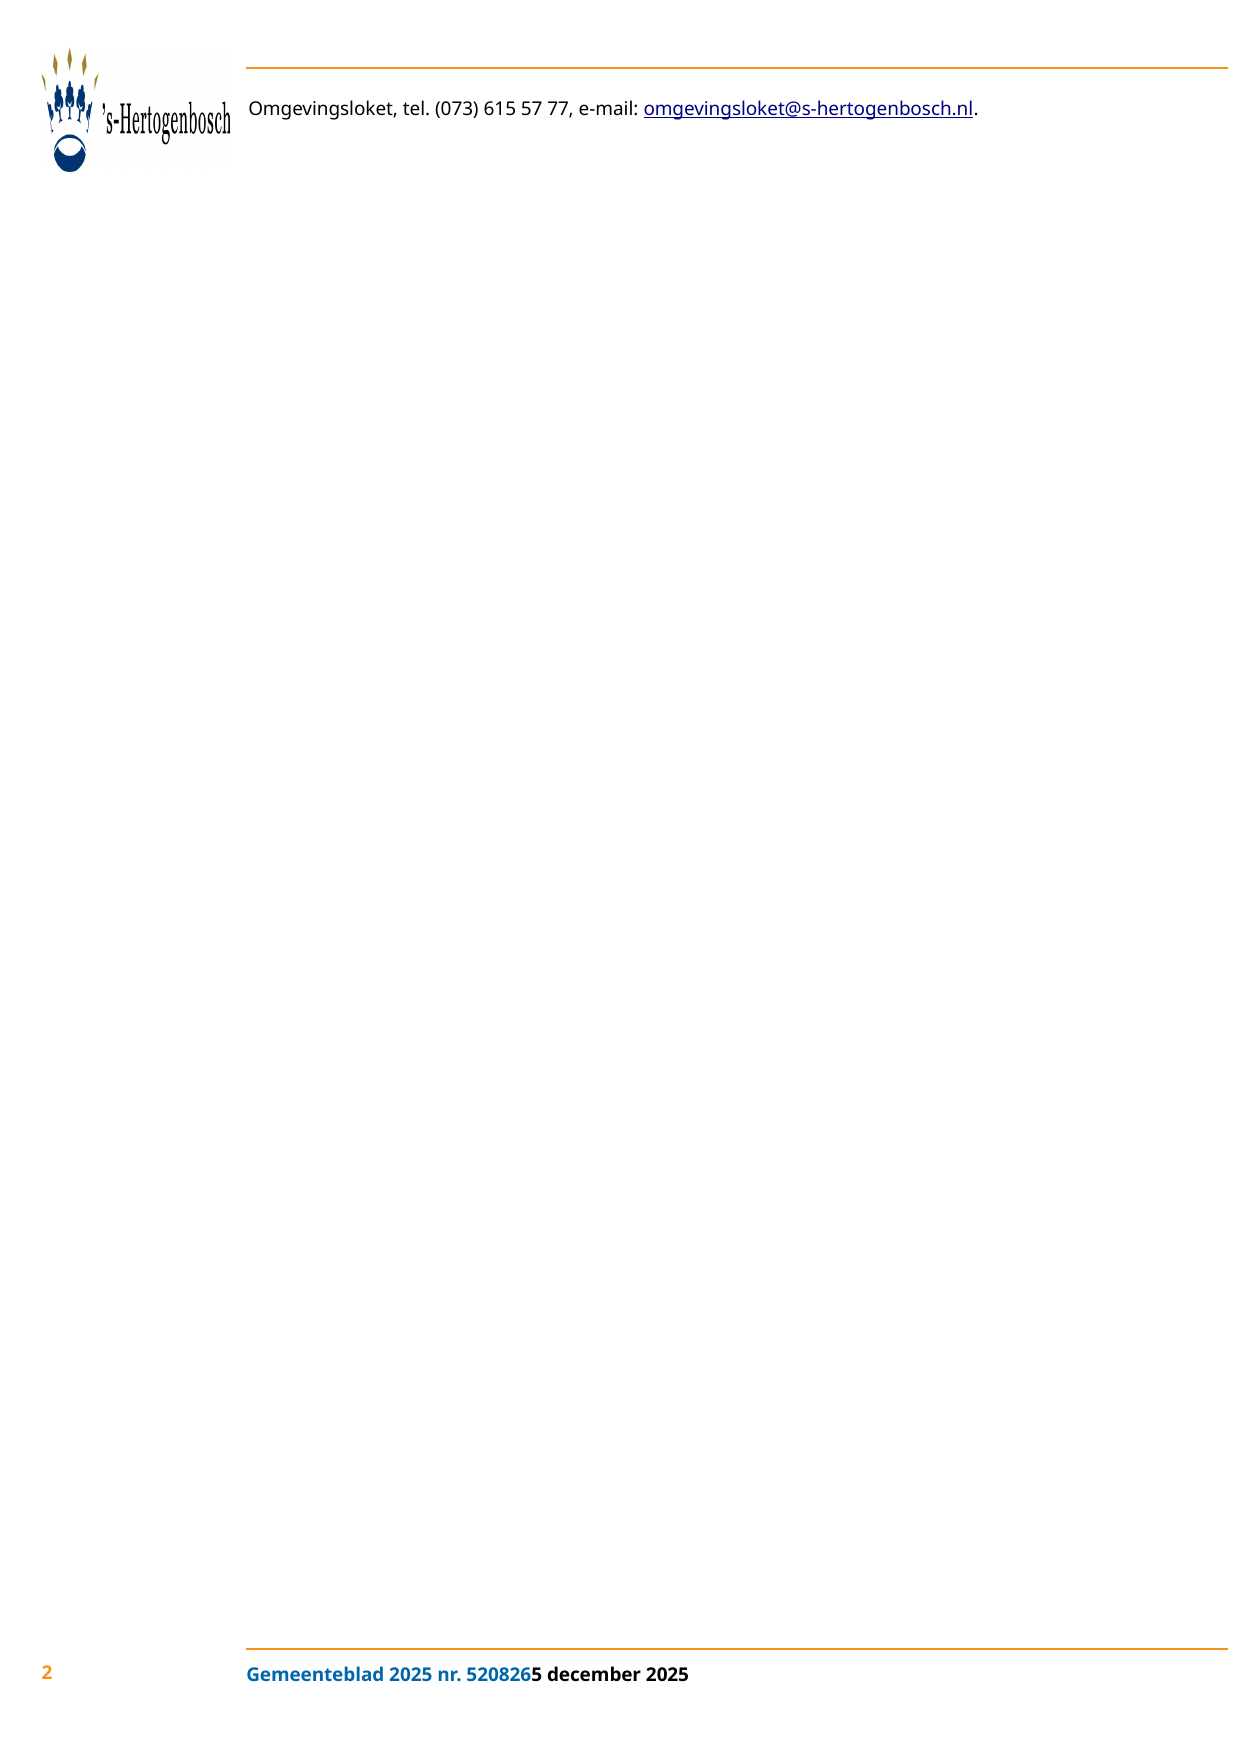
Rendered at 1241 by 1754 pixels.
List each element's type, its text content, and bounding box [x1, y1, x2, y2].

picture [41, 47, 231, 172]
text Omgevingsloket, tel. (073) 615 57 77, e-mail: omgevingsloket@s-hertogenbosch.nl. [248, 95, 1152, 121]
